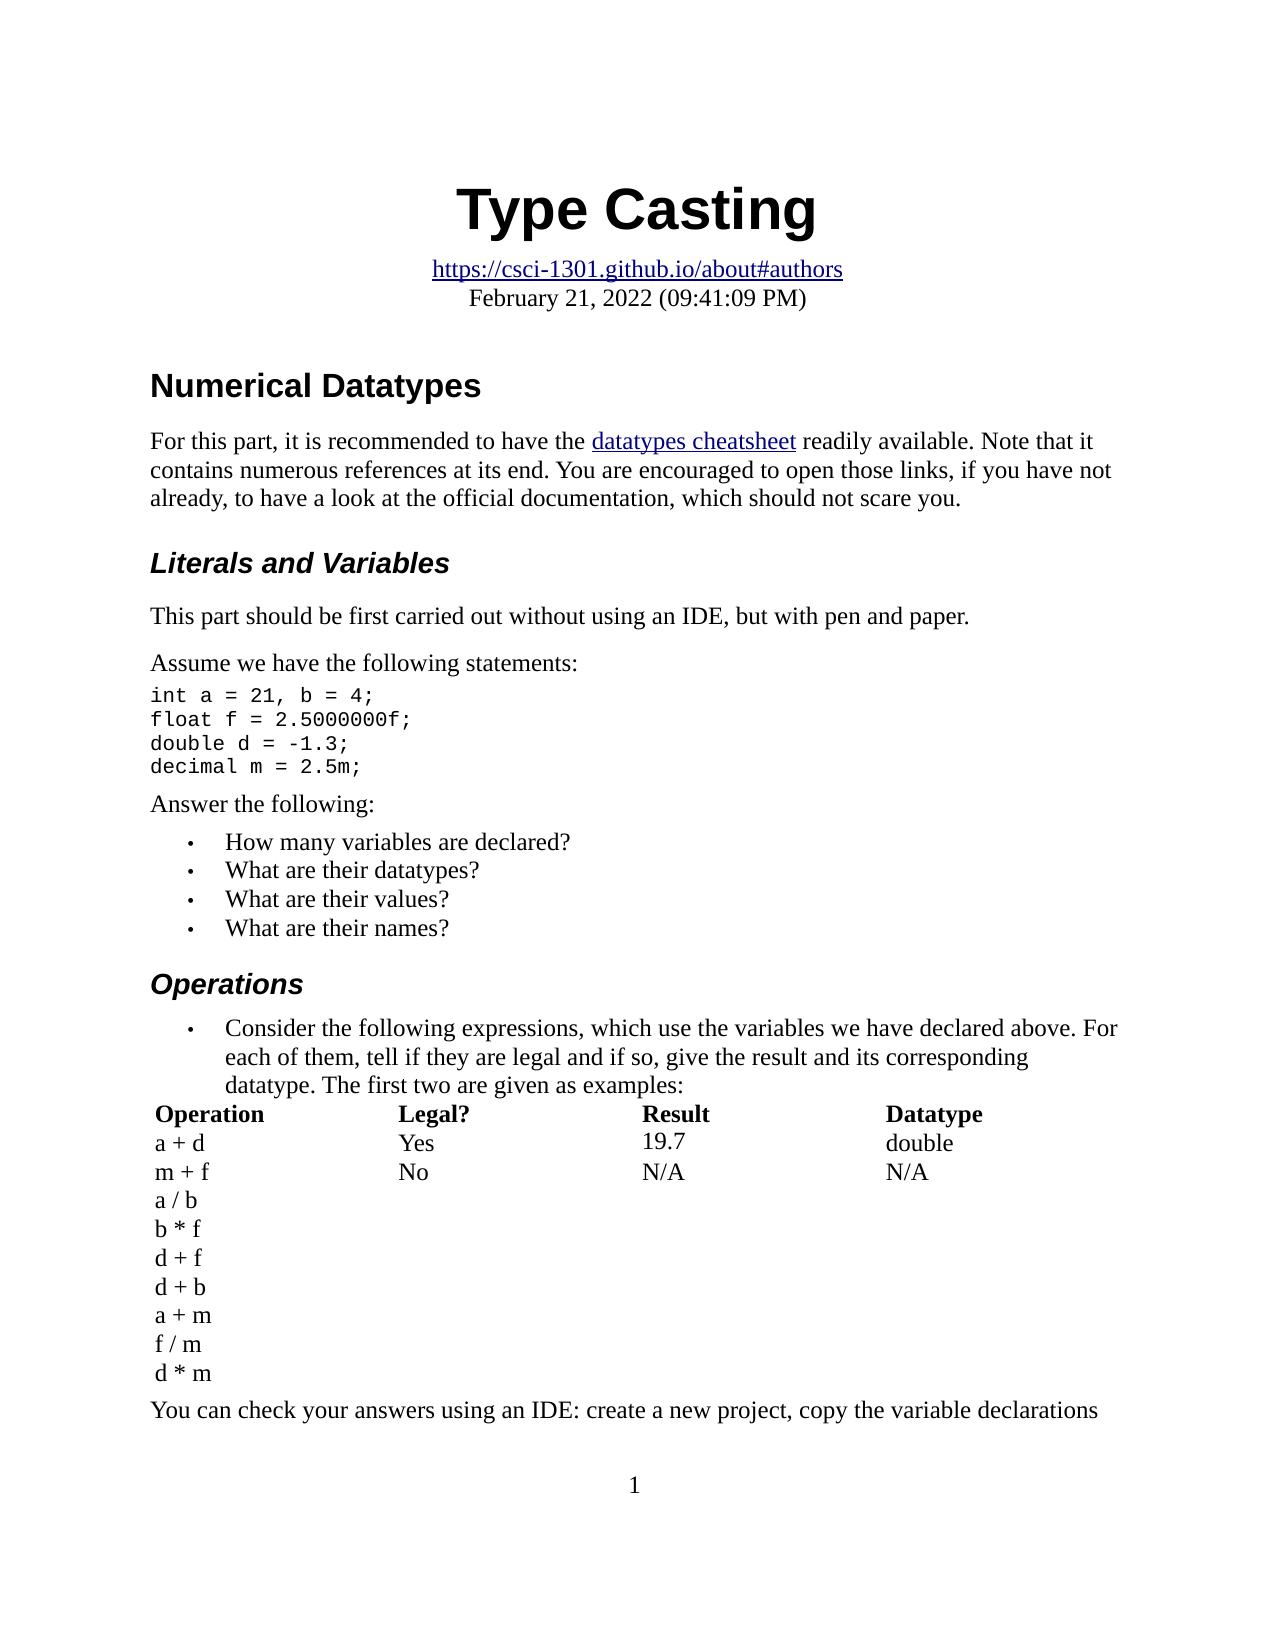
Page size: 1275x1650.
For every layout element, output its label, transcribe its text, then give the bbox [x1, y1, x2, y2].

table_cell b * f [150, 1214, 394, 1243]
text February 21, 2022 (09:41:09 PM) [150, 283, 1125, 312]
table_cell [638, 1329, 881, 1358]
table_header Operation [150, 1099, 394, 1128]
table_cell d + b [150, 1272, 394, 1300]
text decimal m = 2.5m; [150, 756, 1125, 780]
table_cell [881, 1243, 1125, 1272]
list Consider the following expressions, which use the variables we have declared above. For each of them, tell if they are legal and if so, give the result and its corresponding datatype. The first two are given as examples: [187, 1013, 1125, 1099]
table_cell [638, 1185, 881, 1214]
text You can check your answers using an IDE: create a new project, copy the variable declarations [150, 1396, 1125, 1424]
table_header Legal? [394, 1099, 637, 1128]
table_cell [394, 1185, 637, 1214]
text Assume we have the following statements: [150, 648, 1125, 677]
list What are their values? [187, 884, 1125, 913]
table_cell d * m [150, 1358, 394, 1387]
list How many variables are declared? [187, 827, 1125, 856]
table_cell [638, 1300, 881, 1329]
table_cell [881, 1300, 1125, 1329]
table_cell [394, 1243, 637, 1272]
table_cell [881, 1272, 1125, 1300]
table_cell [638, 1128, 881, 1157]
table_cell [638, 1358, 881, 1387]
text https://csci-1301.github.io/about#authors [150, 254, 1125, 283]
table_cell Yes [394, 1128, 637, 1157]
title Type Casting [150, 175, 1125, 242]
text For this part, it is recommended to have the datatypes cheatsheet readily available. Note that it contains numerous references at its end. You are encouraged to open those links, if you have not already, to have a look at the official documentation, which should not scare you. [150, 426, 1125, 512]
text int a = 21, b = 4; [150, 686, 1125, 709]
table_cell N/A [881, 1157, 1125, 1185]
table_cell N/A [638, 1157, 881, 1185]
table_cell No [394, 1157, 637, 1185]
table_cell [638, 1214, 881, 1243]
table_cell [638, 1272, 881, 1300]
subtitle Literals and Variables [150, 546, 1125, 580]
table_cell [394, 1329, 637, 1358]
table_cell a + m [150, 1300, 394, 1329]
table_cell [638, 1243, 881, 1272]
subtitle Operations [150, 967, 1125, 1000]
table_cell [394, 1214, 637, 1243]
text Answer the following: [150, 789, 1125, 818]
table_cell [881, 1329, 1125, 1358]
table_cell [394, 1300, 637, 1329]
table_cell double [881, 1128, 1125, 1157]
table_cell m + f [150, 1157, 394, 1185]
table_cell [881, 1185, 1125, 1214]
table_cell a + d [150, 1128, 394, 1157]
table_cell [394, 1358, 637, 1387]
list What are their names? [187, 913, 1125, 942]
table_header Datatype [881, 1099, 1125, 1128]
table_cell [881, 1214, 1125, 1243]
text float f = 2.5000000f; [150, 709, 1125, 733]
subtitle Numerical Datatypes [150, 366, 1125, 404]
text This part should be first carried out without using an IDE, but with pen and paper. [150, 601, 1125, 630]
table_cell f / m [150, 1329, 394, 1358]
text double d = -1.3; [150, 733, 1125, 756]
table_cell a / b [150, 1185, 394, 1214]
table_cell d + f [150, 1243, 394, 1272]
table_cell [394, 1272, 637, 1300]
table_cell [881, 1358, 1125, 1387]
list What are their datatypes? [187, 856, 1125, 884]
table_header Result [638, 1099, 881, 1128]
